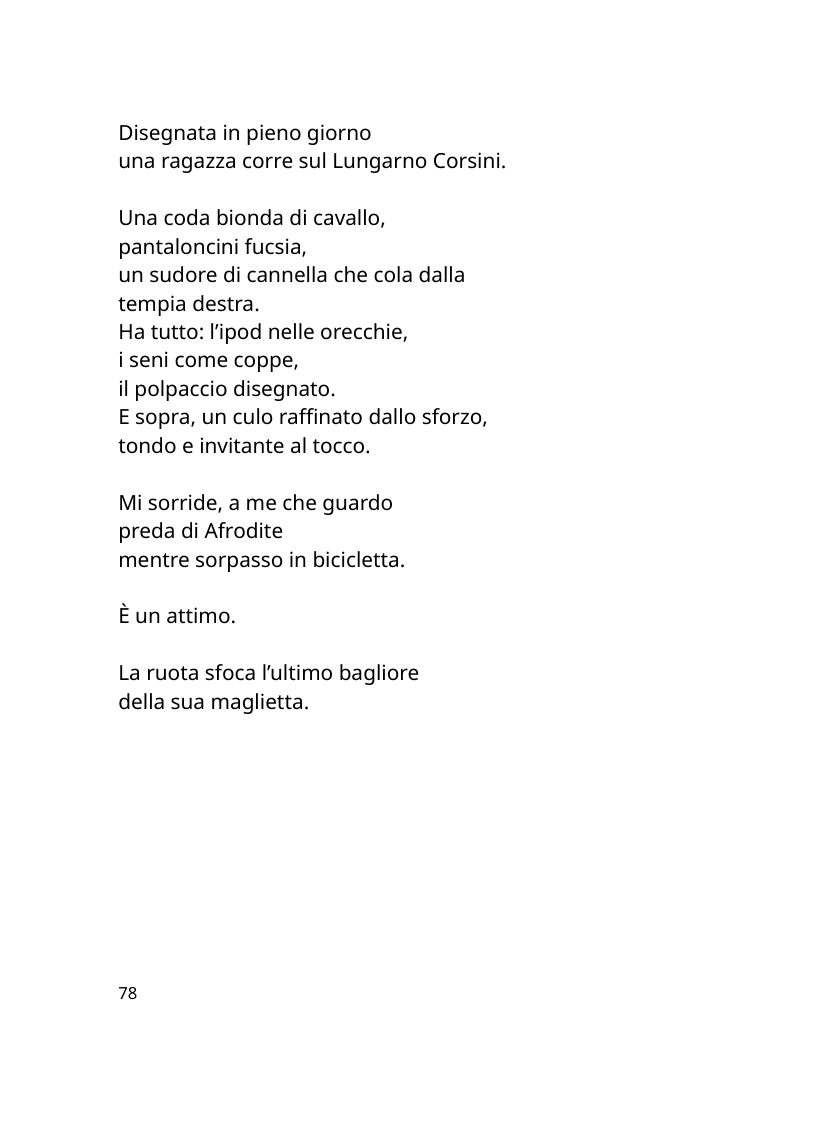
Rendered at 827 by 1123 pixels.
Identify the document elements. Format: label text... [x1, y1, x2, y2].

text preda di Afrodite [118, 516, 709, 545]
text i seni come coppe, [118, 346, 709, 374]
text mentre sorpasso in bicicletta. [118, 545, 709, 573]
text tondo e invitante al tocco. [118, 431, 709, 459]
text il polpaccio disegnato. [118, 374, 709, 402]
text una ragazza corre sul Lungarno Corsini. [118, 147, 709, 175]
text E sopra, un culo raffinato dallo sforzo, [118, 402, 709, 431]
text Ha tutto: l’ipod nelle orecchie, [118, 317, 709, 346]
text La ruota sfoca l’ultimo bagliore [118, 658, 709, 687]
text Disegnata in pieno giorno [118, 118, 709, 147]
text della sua maglietta. [118, 687, 709, 715]
text Una coda bionda di cavallo, [118, 203, 709, 232]
text un sudore di cannella che cola dalla [118, 260, 709, 289]
text pantaloncini fucsia, [118, 232, 709, 260]
text Mi sorride, a me che guardo [118, 488, 709, 516]
text tempia destra. [118, 289, 709, 317]
text È un attimo. [118, 602, 709, 630]
